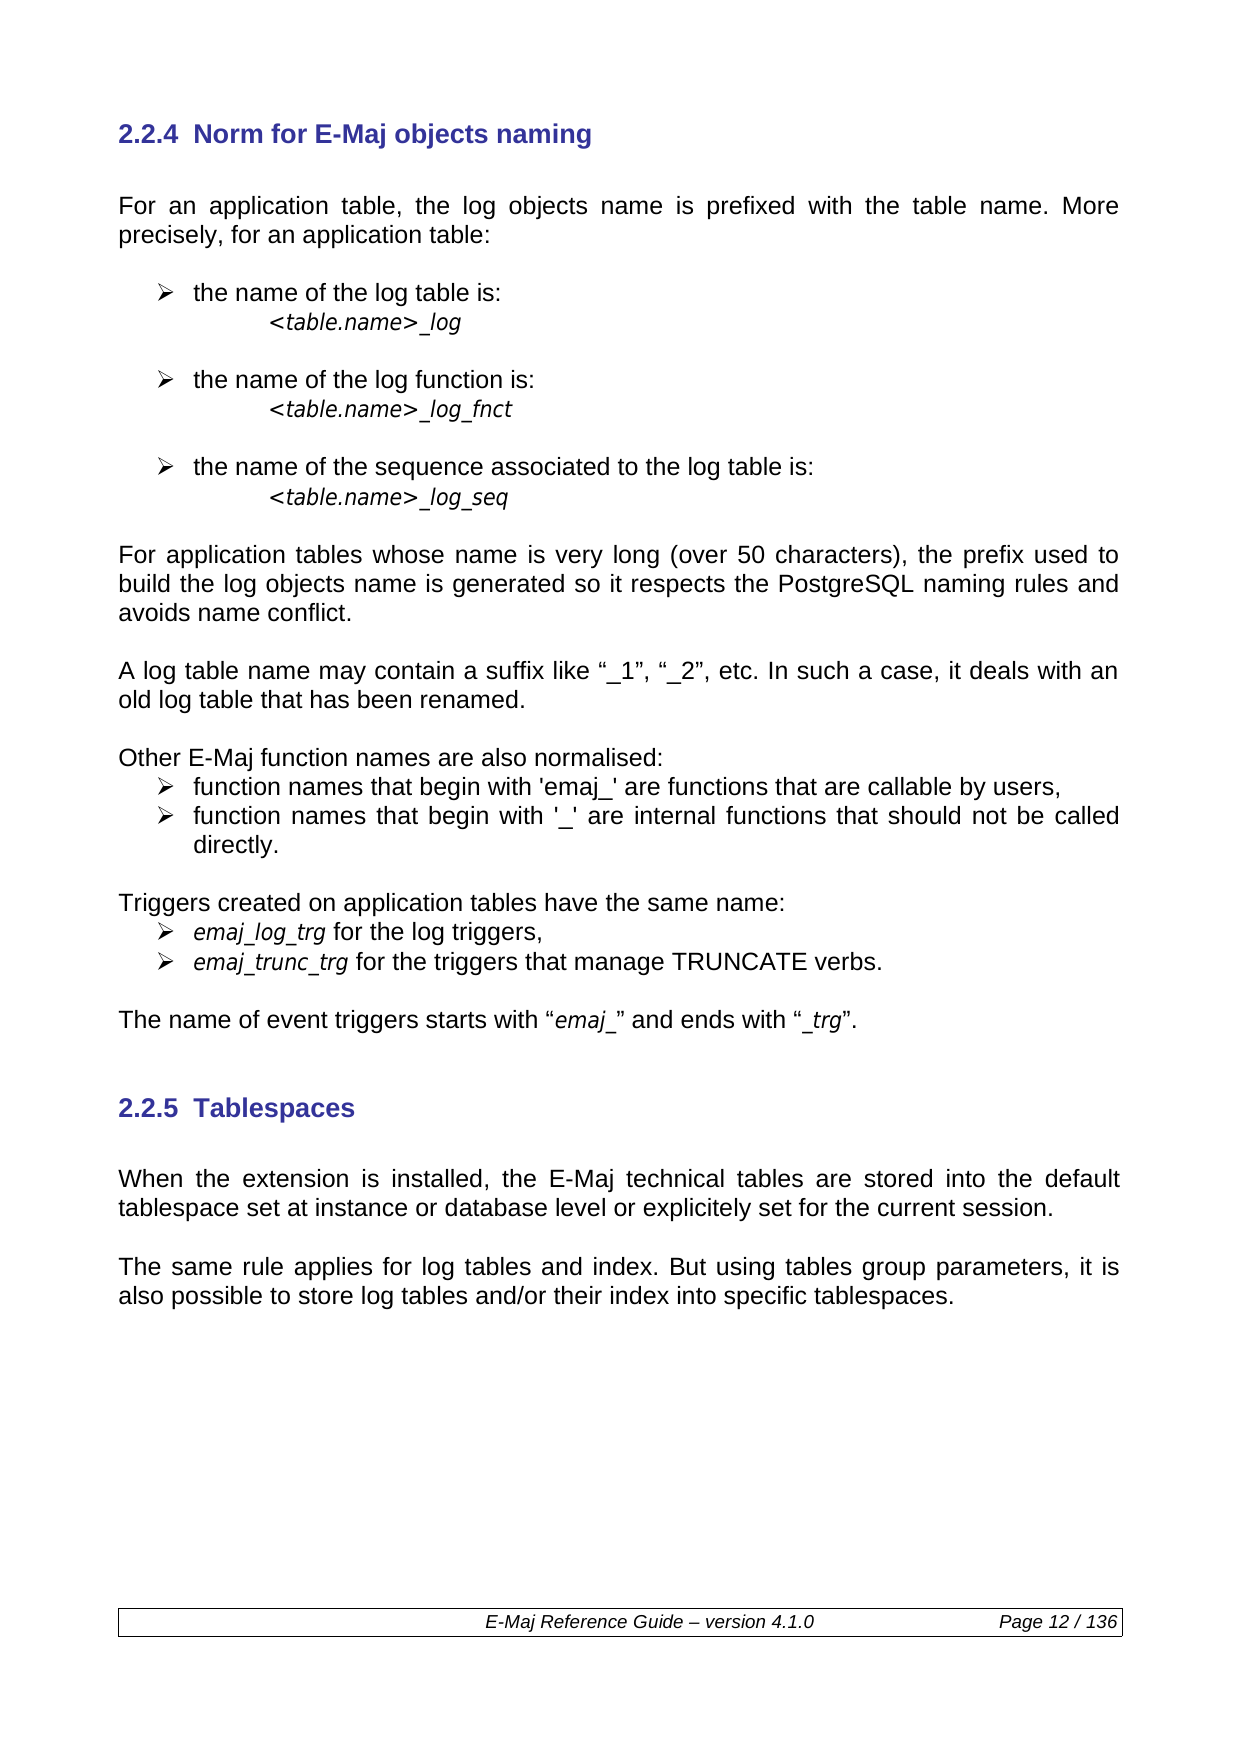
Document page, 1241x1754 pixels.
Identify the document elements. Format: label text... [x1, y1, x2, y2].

list the name of the log table is: <table.name>_log [156, 278, 1122, 336]
list function names that begin with 'emaj_' are functions that are callable by users, [156, 772, 1122, 801]
list emaj_log_trg for the log triggers, [156, 917, 1122, 946]
text For application tables whose name is very long (over 50 characters), the prefix used to build the log objects name is generated so it respects the PostgreSQL naming rules and avoids name conflict. [118, 510, 1122, 627]
subtitle Tablespaces [118, 1092, 1122, 1123]
text For an application table, the log objects name is prefixed with the table name. More precisely, for an application table: [118, 191, 1122, 249]
text The name of event triggers starts with “emaj_” and ends with “_trg”. [118, 1004, 1122, 1033]
text When the extension is installed, the E-Maj technical tables are stored into the default tablespace set at instance or database level or explicitely set for the current session. [118, 1164, 1122, 1222]
list the name of the log function is: <table.name>_log_fnct [156, 365, 1122, 423]
text A log table name may contain a suffix like “_1”, “_2”, etc. In such a case, it deals with an old log table that has been renamed. [118, 656, 1122, 714]
subtitle Norm for E-Maj objects naming [118, 118, 1122, 149]
list function names that begin with '_' are internal functions that should not be called directly. [156, 801, 1122, 859]
text The same rule applies for log tables and index. But using tables group parameters, it is also possible to store log tables and/or their index into specific tablespaces. [118, 1251, 1122, 1309]
text Triggers created on application tables have the same name: [118, 888, 1122, 917]
list the name of the sequence associated to the log table is: <table.name>_log_seq [156, 452, 1122, 510]
text Other E-Maj function names are also normalised: [118, 743, 1122, 772]
list emaj_trunc_trg for the triggers that manage TRUNCATE verbs. [156, 946, 1122, 975]
